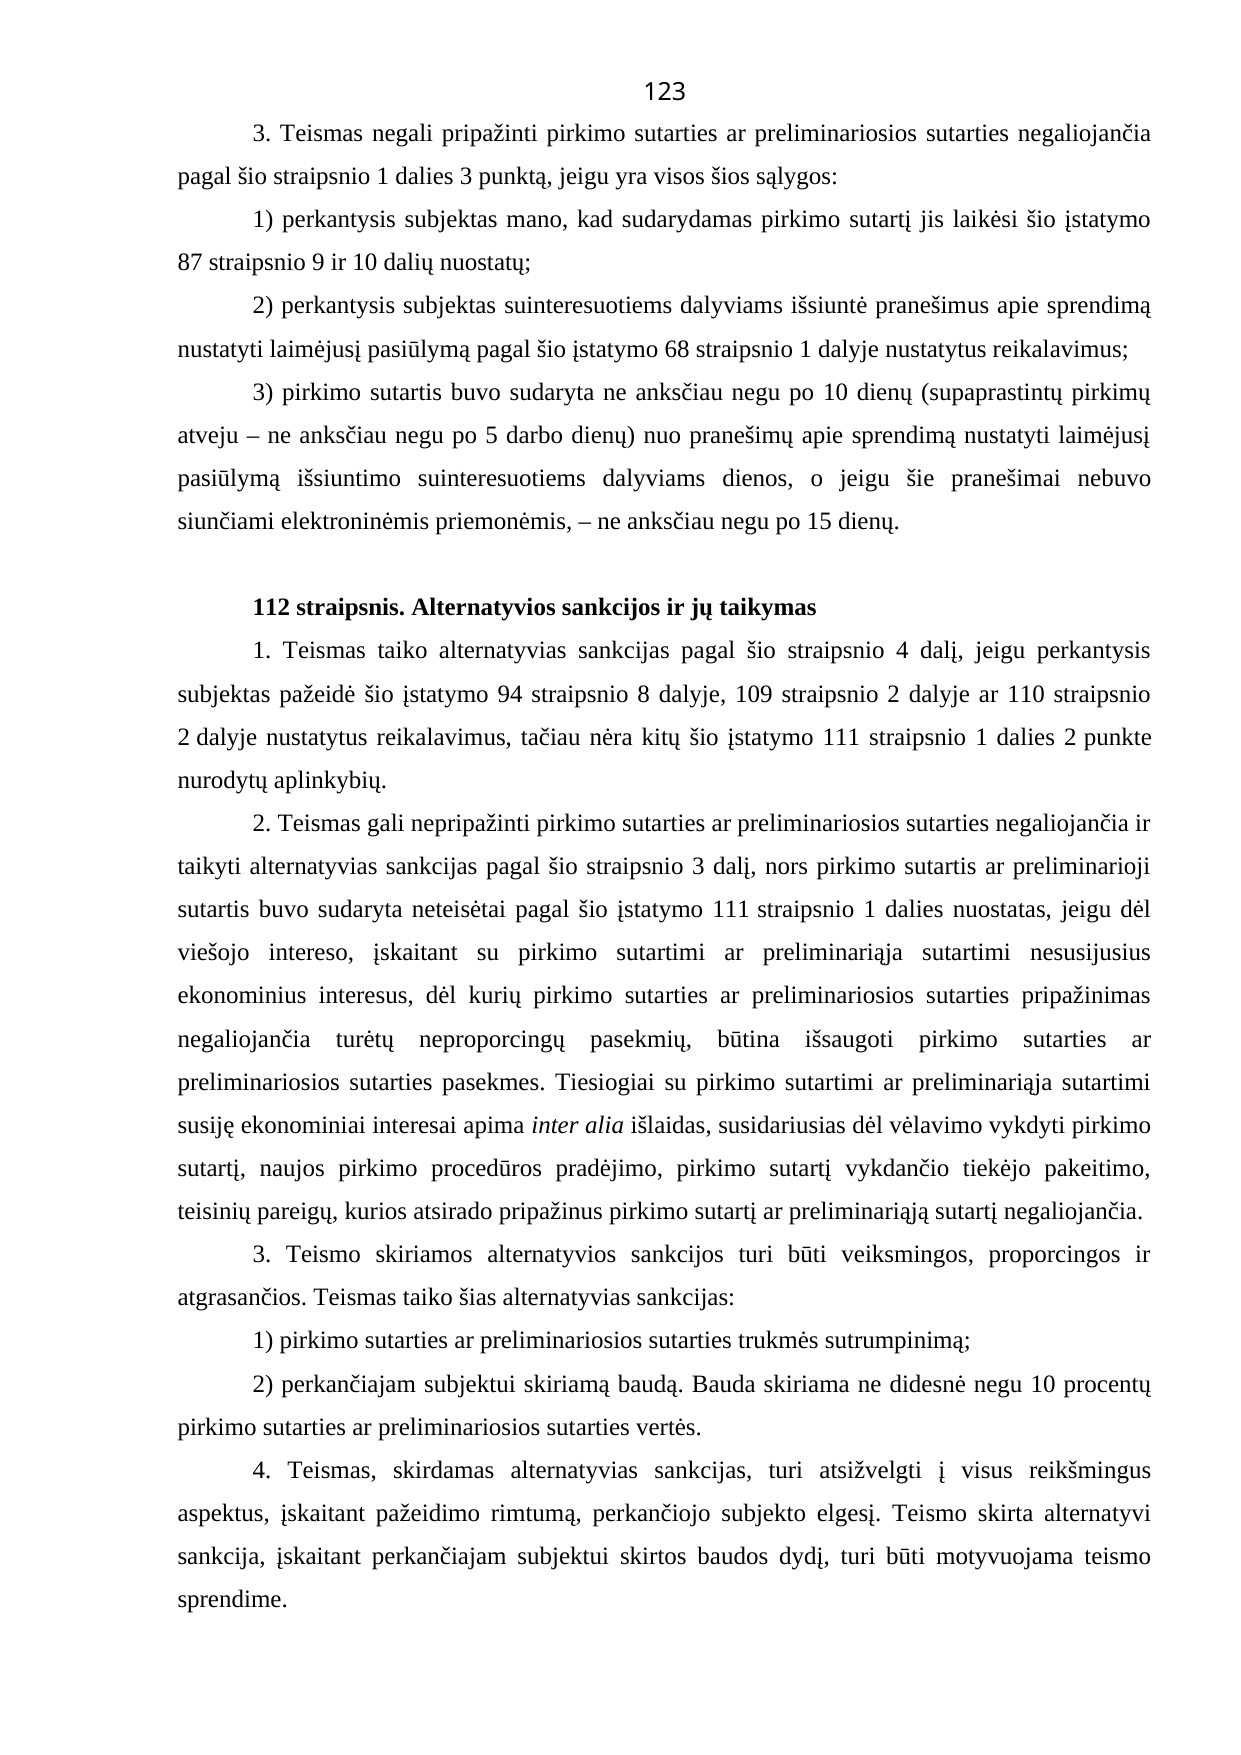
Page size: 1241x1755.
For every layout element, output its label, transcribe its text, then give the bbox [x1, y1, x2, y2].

text 1) perkantysis subjektas mano, kad sudarydamas pirkimo sutartį jis laikėsi šio įstatymo 87 straipsnio 9 ir 10 dalių nuostatų; [177, 204, 1152, 276]
text 3. Teismo skiriamos alternatyvios sankcijos turi būti veiksmingos, proporcingos ir atgrasančios. Teismas taiko šias alternatyvias sankcijas: [177, 1239, 1152, 1311]
text 2. Teismas gali nepripažinti pirkimo sutarties ar preliminariosios sutarties negaliojančia ir taikyti alternatyvias sankcijas pagal šio straipsnio 3 dalį, nors pirkimo sutartis ar preliminarioji sutartis buvo sudaryta neteisėtai pagal šio įstatymo 111 straipsnio 1 dalies nuostatas, jeigu dėl viešojo intereso, įskaitant su pirkimo sutartimi ar preliminariąja sutartimi nesusijusius ekonominius interesus, dėl kurių pirkimo sutarties ar preliminariosios sutarties pripažinimas negaliojančia turėtų neproporcingų pasekmių, būtina išsaugoti pirkimo sutarties ar preliminariosios sutarties pasekmes. Tiesiogiai su pirkimo sutartimi ar preliminariąja sutartimi susiję ekonominiai interesai apima inter alia išlaidas, susidariusias dėl vėlavimo vykdyti pirkimo sutartį, naujos pirkimo procedūros pradėjimo, pirkimo sutartį vykdančio tiekėjo pakeitimo, teisinių pareigų, kurios atsirado pripažinus pirkimo sutartį ar preliminariąją sutartį negaliojančia. [177, 808, 1152, 1225]
text 3) pirkimo sutartis buvo sudaryta ne anksčiau negu po 10 dienų (supaprastintų pirkimų atveju – ne anksčiau negu po 5 darbo dienų) nuo pranešimų apie sprendimą nustatyti laimėjusį pasiūlymą išsiuntimo suinteresuotiems dalyviams dienos, o jeigu šie pranešimai nebuvo siunčiami elektroninėmis priemonėmis, – ne anksčiau negu po 15 dienų. [177, 377, 1152, 535]
text 3. Teismas negali pripažinti pirkimo sutarties ar preliminariosios sutarties negaliojančia pagal šio straipsnio 1 dalies 3 punktą, jeigu yra visos šios sąlygos: [177, 118, 1152, 190]
text 2) perkančiajam subjektui skiriamą baudą. Bauda skiriama ne didesnė negu 10 procentų pirkimo sutarties ar preliminariosios sutarties vertės. [177, 1369, 1152, 1441]
text 1. Teismas taiko alternatyvias sankcijas pagal šio straipsnio 4 dalį, jeigu perkantysis subjektas pažeidė šio įstatymo 94 straipsnio 8 dalyje, 109 straipsnio 2 dalyje ar 110 straipsnio 2 dalyje nustatytus reikalavimus, tačiau nėra kitų šio įstatymo 111 straipsnio 1 dalies 2 punkte nurodytų aplinkybių. [177, 636, 1152, 794]
text 4. Teismas, skirdamas alternatyvias sankcijas, turi atsižvelgti į visus reikšmingus aspektus, įskaitant pažeidimo rimtumą, perkančiojo subjekto elgesį. Teismo skirta alternatyvi sankcija, įskaitant perkančiajam subjektui skirtos baudos dydį, turi būti motyvuojama teismo sprendime. [177, 1455, 1152, 1613]
text 2) perkantysis subjektas suinteresuotiems dalyviams išsiuntė pranešimus apie sprendimą nustatyti laimėjusį pasiūlymą pagal šio įstatymo 68 straipsnio 1 dalyje nustatytus reikalavimus; [177, 291, 1152, 362]
text 112 straipsnis. Alternatyvios sankcijos ir jų taikymas [177, 592, 1152, 621]
text 1) pirkimo sutarties ar preliminariosios sutarties trukmės sutrumpinimą; [177, 1326, 1152, 1354]
